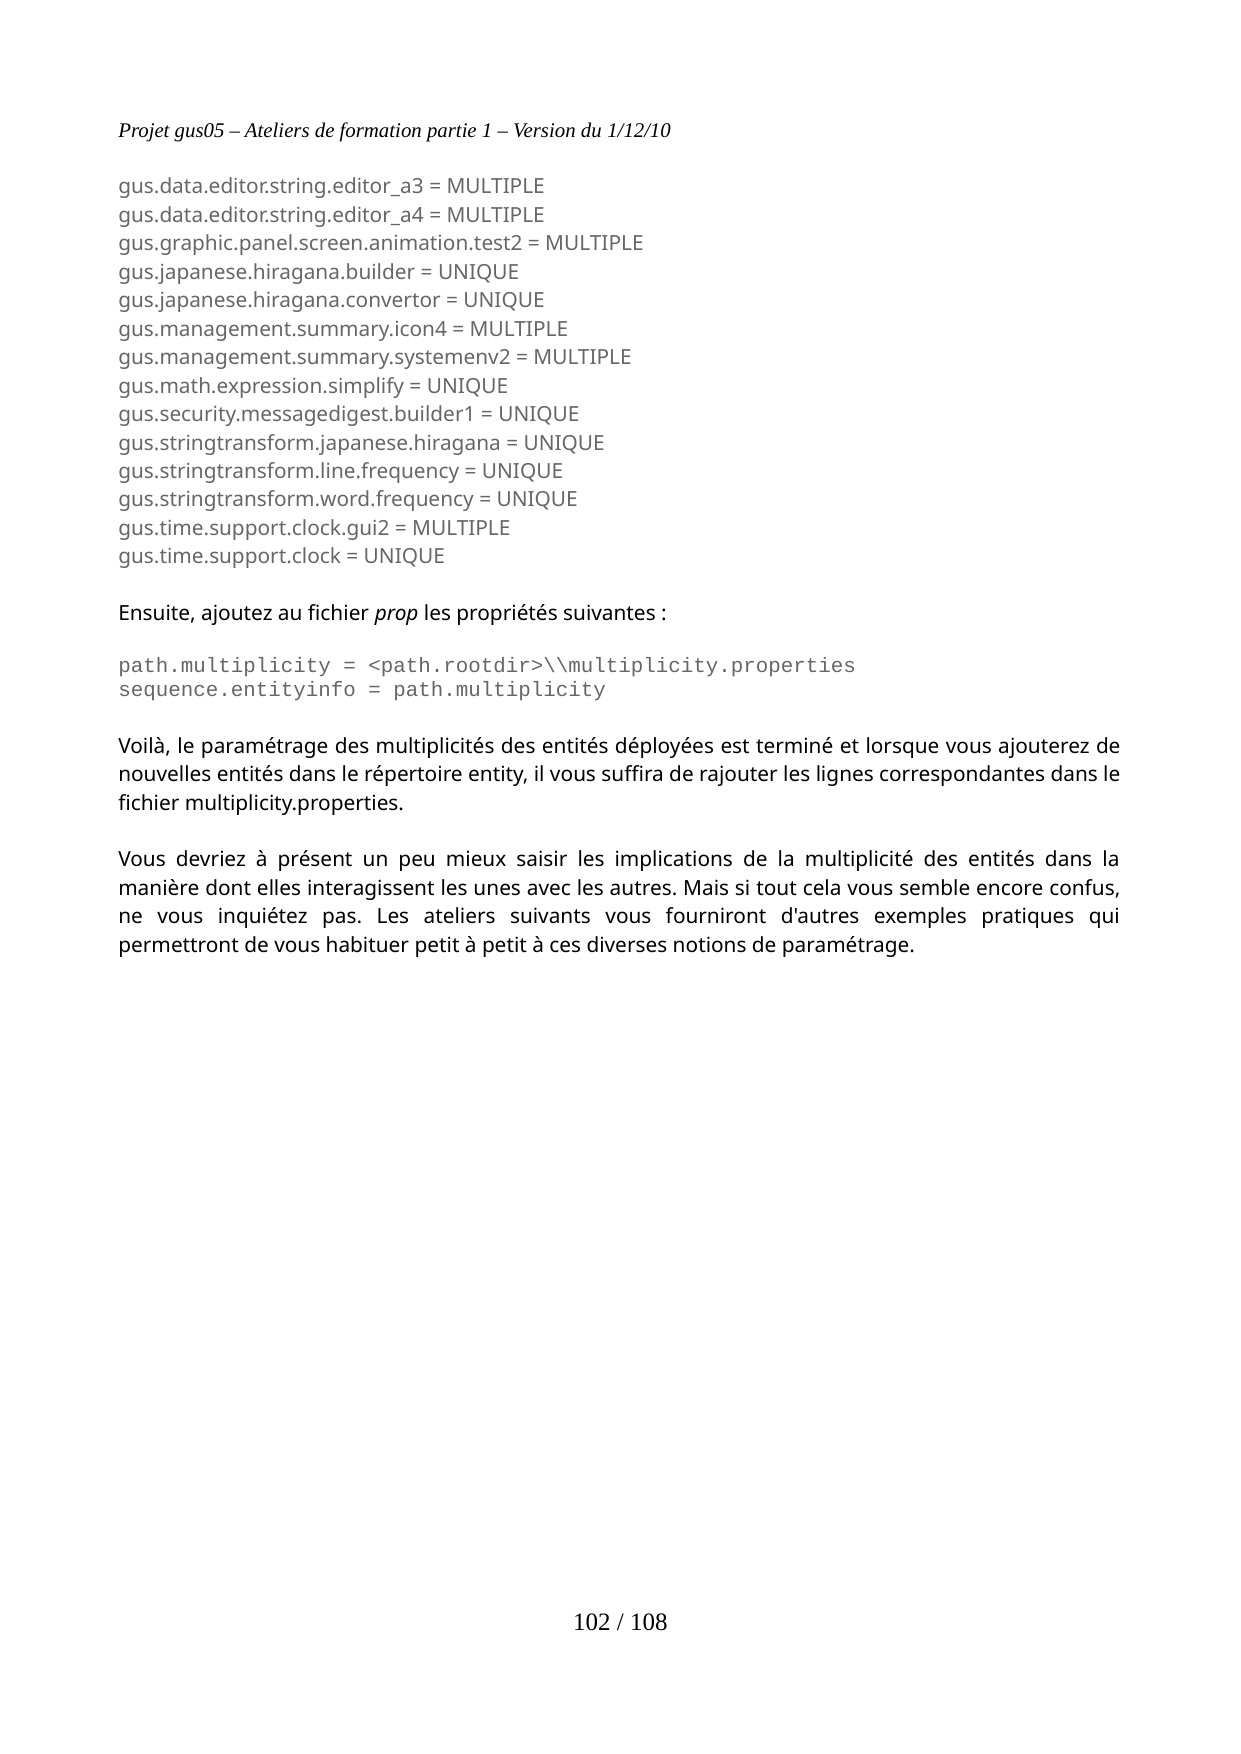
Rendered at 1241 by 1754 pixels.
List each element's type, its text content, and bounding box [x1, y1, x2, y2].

text Vous devriez à présent un peu mieux saisir les implications de la multiplicité des entités dans la manière dont elles interagissent les unes avec les autres. Mais si tout cela vous semble encore confus, ne vous inquiétez pas. Les ateliers suivants vous fourniront d'autres exemples pratiques qui permettront de vous habituer petit à petit à ces diverses notions de paramétrage. [118, 844, 1122, 958]
text gus.management.summary.systemenv2 = MULTIPLE [118, 342, 1122, 371]
text gus.management.summary.icon4 = MULTIPLE [118, 314, 1122, 342]
text Voilà, le paramétrage des multiplicités des entités déployées est terminé et lorsque vous ajouterez de nouvelles entités dans le répertoire entity, il vous suffira de rajouter les lignes correspondantes dans le fichier multiplicity.properties. [118, 731, 1122, 816]
text gus.japanese.hiragana.convertor = UNIQUE [118, 285, 1122, 314]
text gus.time.support.clock.gui2 = MULTIPLE [118, 513, 1122, 541]
text path.multiplicity = <path.rootdir>\\multiplicity.properties [118, 655, 1122, 679]
text gus.graphic.panel.screen.animation.test2 = MULTIPLE [118, 228, 1122, 257]
text gus.japanese.hiragana.builder = UNIQUE [118, 257, 1122, 285]
text gus.data.editor.string.editor_a3 = MULTIPLE [118, 172, 1122, 200]
text gus.time.support.clock = UNIQUE [118, 541, 1122, 570]
text gus.data.editor.string.editor_a4 = MULTIPLE [118, 200, 1122, 228]
text gus.stringtransform.word.frequency = UNIQUE [118, 484, 1122, 513]
text gus.math.expression.simplify = UNIQUE [118, 371, 1122, 399]
text gus.security.messagedigest.builder1 = UNIQUE [118, 399, 1122, 428]
text gus.stringtransform.japanese.hiragana = UNIQUE [118, 428, 1122, 456]
text Ensuite, ajoutez au fichier prop les propriétés suivantes : [118, 598, 1122, 627]
text sequence.entityinfo = path.multiplicity [118, 679, 1122, 702]
text gus.stringtransform.line.frequency = UNIQUE [118, 456, 1122, 484]
